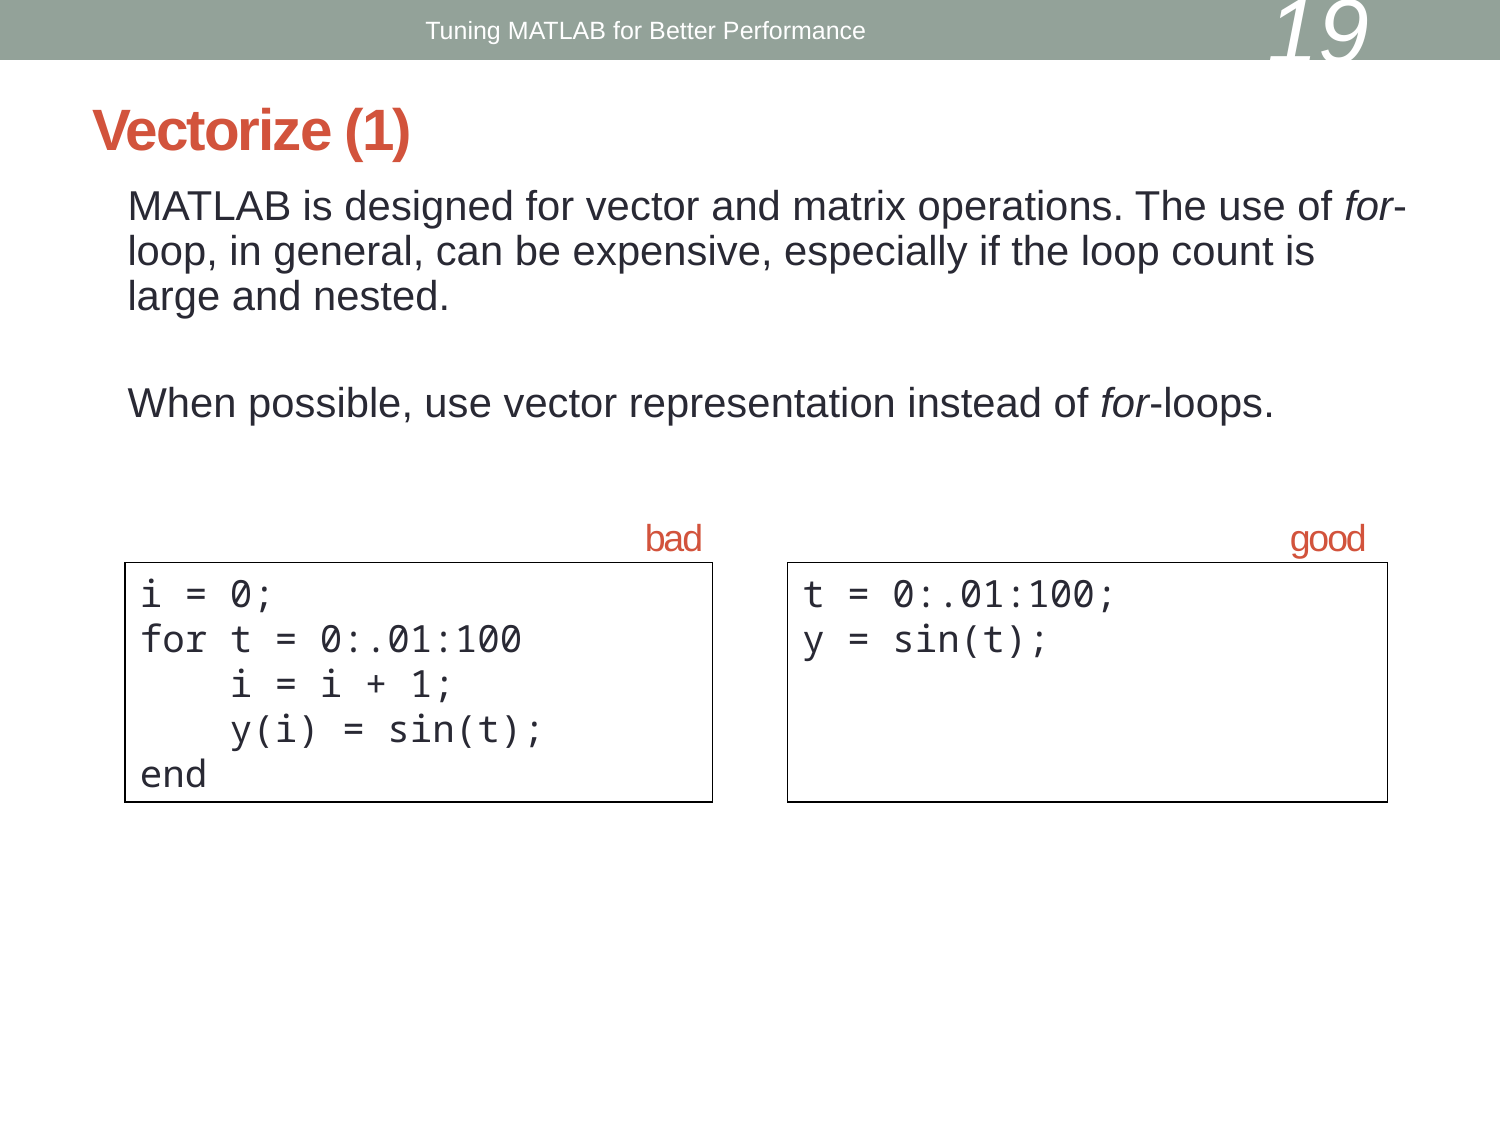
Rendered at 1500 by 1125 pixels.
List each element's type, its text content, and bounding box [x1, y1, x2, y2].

text_box t = 0:.01:100; y = sin(t); [787, 562, 1388, 803]
slide_number [1252, 0, 1428, 54]
footer Tuning MATLAB for Better Performance [410, 3, 1086, 57]
text_box bad [630, 510, 721, 571]
text_box i = 0; for t = 0:.01:100 i = i + 1; y(i) = sin(t); end [124, 562, 713, 803]
title Vectorize (1) [77, 66, 1357, 188]
text_box good [1275, 510, 1396, 609]
text_box MATLAB is designed for vector and matrix operations. The use of for-loop, in general, can be expensive, especially if the loop count is large and nested. When possible, use vector representation instead of for-loops. [112, 177, 1425, 532]
